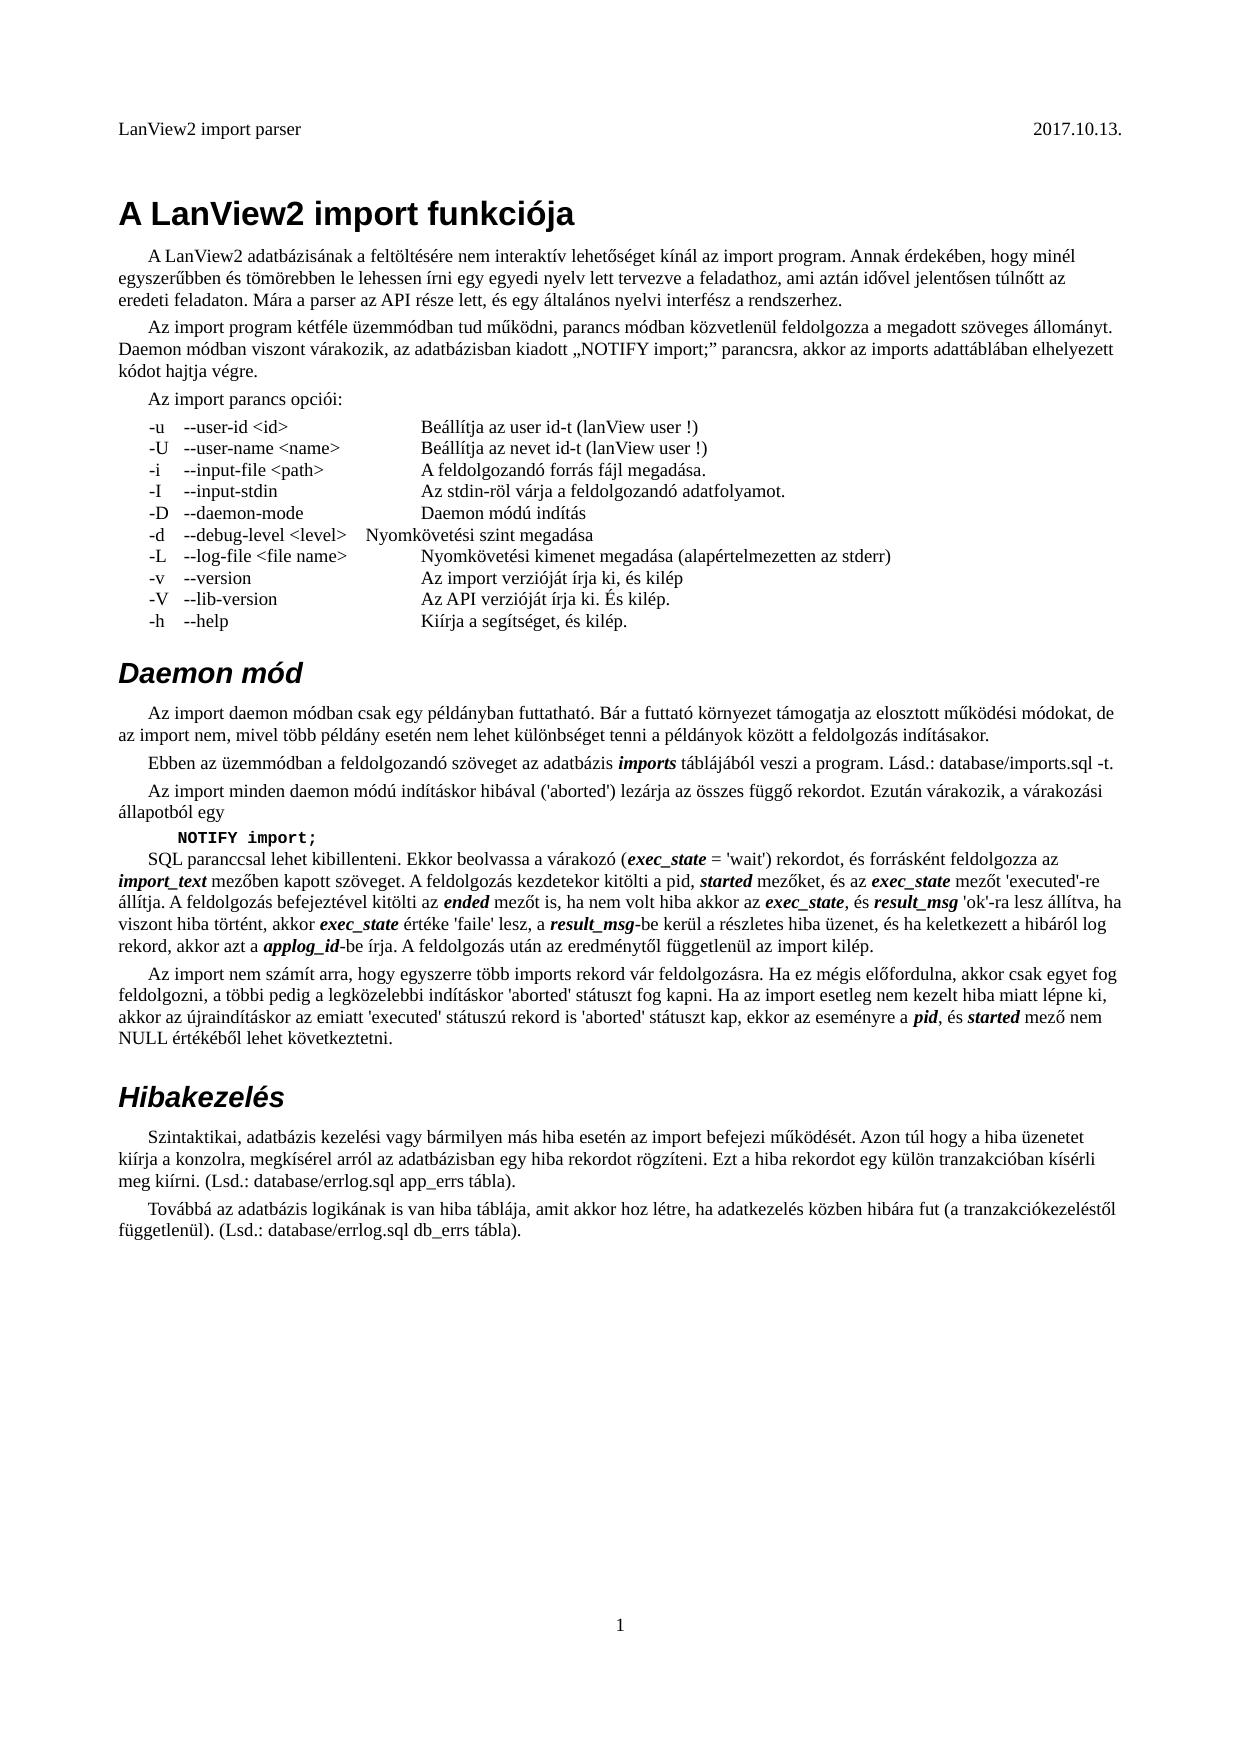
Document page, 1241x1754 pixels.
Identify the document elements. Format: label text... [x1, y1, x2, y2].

text -L --log-file <file name> Nyomkövetési kimenet megadása (alapértelmezetten az stderr) [149, 545, 1122, 567]
text Az import parancs opciói: [118, 388, 1122, 409]
text -D --daemon-mode Daemon módú indítás [149, 502, 1122, 523]
text -u --user-id <id> Beállítja az user id-t (lanView user !) [149, 416, 1122, 437]
text -v --version Az import verzióját írja ki, és kilép [149, 567, 1122, 588]
text -i --input-file <path> A feldolgozandó forrás fájl megadása. [149, 459, 1122, 480]
text Az import daemon módban csak egy példányban futtatható. Bár a futtató környezet támogatja az elosztott működési módokat, de az import nem, mivel több példány esetén nem lehet különbséget tenni a példányok között a feldolgozás indításakor. [118, 702, 1122, 745]
text Szintaktikai, adatbázis kezelési vagy bármilyen más hiba esetén az import befejezi működését. Azon túl hogy a hiba üzenetet kiírja a konzolra, megkísérel arról az adatbázisban egy hiba rekordot rögzíteni. Ezt a hiba rekordot egy külön tranzakcióban kísérli meg kiírni. (Lsd.: database/errlog.sql app_errs tábla). [118, 1126, 1122, 1191]
subtitle Hibakezelés [118, 1080, 1122, 1114]
text Az import minden daemon módú indításkor hibával ('aborted') lezárja az összes függő rekordot. Ezután várakozik, a várakozási állapotból egy [118, 780, 1122, 823]
text -d --debug-level <level> Nyomkövetési szint megadása [149, 523, 1122, 545]
text -V --lib-version Az API verzióját írja ki. És kilép. [149, 588, 1122, 610]
subtitle A LanView2 import funkciója [118, 194, 1122, 233]
text Ebben az üzemmódban a feldolgozandó szöveget az adatbázis imports táblájából veszi a program. Lásd.: database/imports.sql -t. [118, 752, 1122, 773]
text A LanView2 adatbázisának a feltöltésére nem interaktív lehetőséget kínál az import program. Annak érdekében, hogy minél egyszerűbben és tömörebben le lehessen írni egy egyedi nyelv lett tervezve a feladathoz, ami aztán idővel jelentősen túlnőtt az eredeti feladaton. Mára a parser az API része lett, és egy általános nyelvi interfész a rendszerhez. [118, 245, 1122, 310]
subtitle Daemon mód [118, 656, 1122, 690]
text SQL paranccsal lehet kibillenteni. Ekkor beolvassa a várakozó (exec_state = 'wait') rekordot, és forrásként feldolgozza az import_text mezőben kapott szöveget. A feldolgozás kezdetekor kitölti a pid, started mezőket, és az exec_state mezőt 'executed'-re állítja. A feldolgozás befejeztével kitölti az ended mezőt is, ha nem volt hiba akkor az exec_state, és result_msg 'ok'-ra lesz állítva, ha viszont hiba történt, akkor exec_state értéke 'faile' lesz, a result_msg-be kerül a részletes hiba üzenet, és ha keletkezett a hibáról log rekord, akkor azt a applog_id-be írja. A feldolgozás után az eredménytől függetlenül az import kilép. [118, 848, 1122, 956]
text -I --input-stdin Az stdin-röl várja a feldolgozandó adatfolyamot. [149, 480, 1122, 502]
text Az import program kétféle üzemmódban tud működni, parancs módban közvetlenül feldolgozza a megadott szöveges állományt. Daemon módban viszont várakozik, az adatbázisban kiadott „NOTIFY import;” parancsra, akkor az imports adattáblában elhelyezett kódot hajtja végre. [118, 316, 1122, 381]
text -h --help Kiírja a segítséget, és kilép. [149, 610, 1122, 631]
text Továbbá az adatbázis logikának is van hiba táblája, amit akkor hoz létre, ha adatkezelés közben hibára fut (a tranzakciókezeléstől függetlenül). (Lsd.: database/errlog.sql db_errs tábla). [118, 1197, 1122, 1241]
text NOTIFY import; [177, 829, 1122, 848]
text -U --user-name <name> Beállítja az nevet id-t (lanView user !) [149, 437, 1122, 459]
text Az import nem számít arra, hogy egyszerre több imports rekord vár feldolgozásra. Ha ez mégis előfordulna, akkor csak egyet fog feldolgozni, a többi pedig a legközelebbi indításkor 'aborted' státuszt fog kapni. Ha az import esetleg nem kezelt hiba miatt lépne ki, akkor az újraindításkor az emiatt 'executed' státuszú rekord is 'aborted' státuszt kap, ekkor az eseményre a pid, és started mező nem NULL értékéből lehet következtetni. [118, 963, 1122, 1049]
